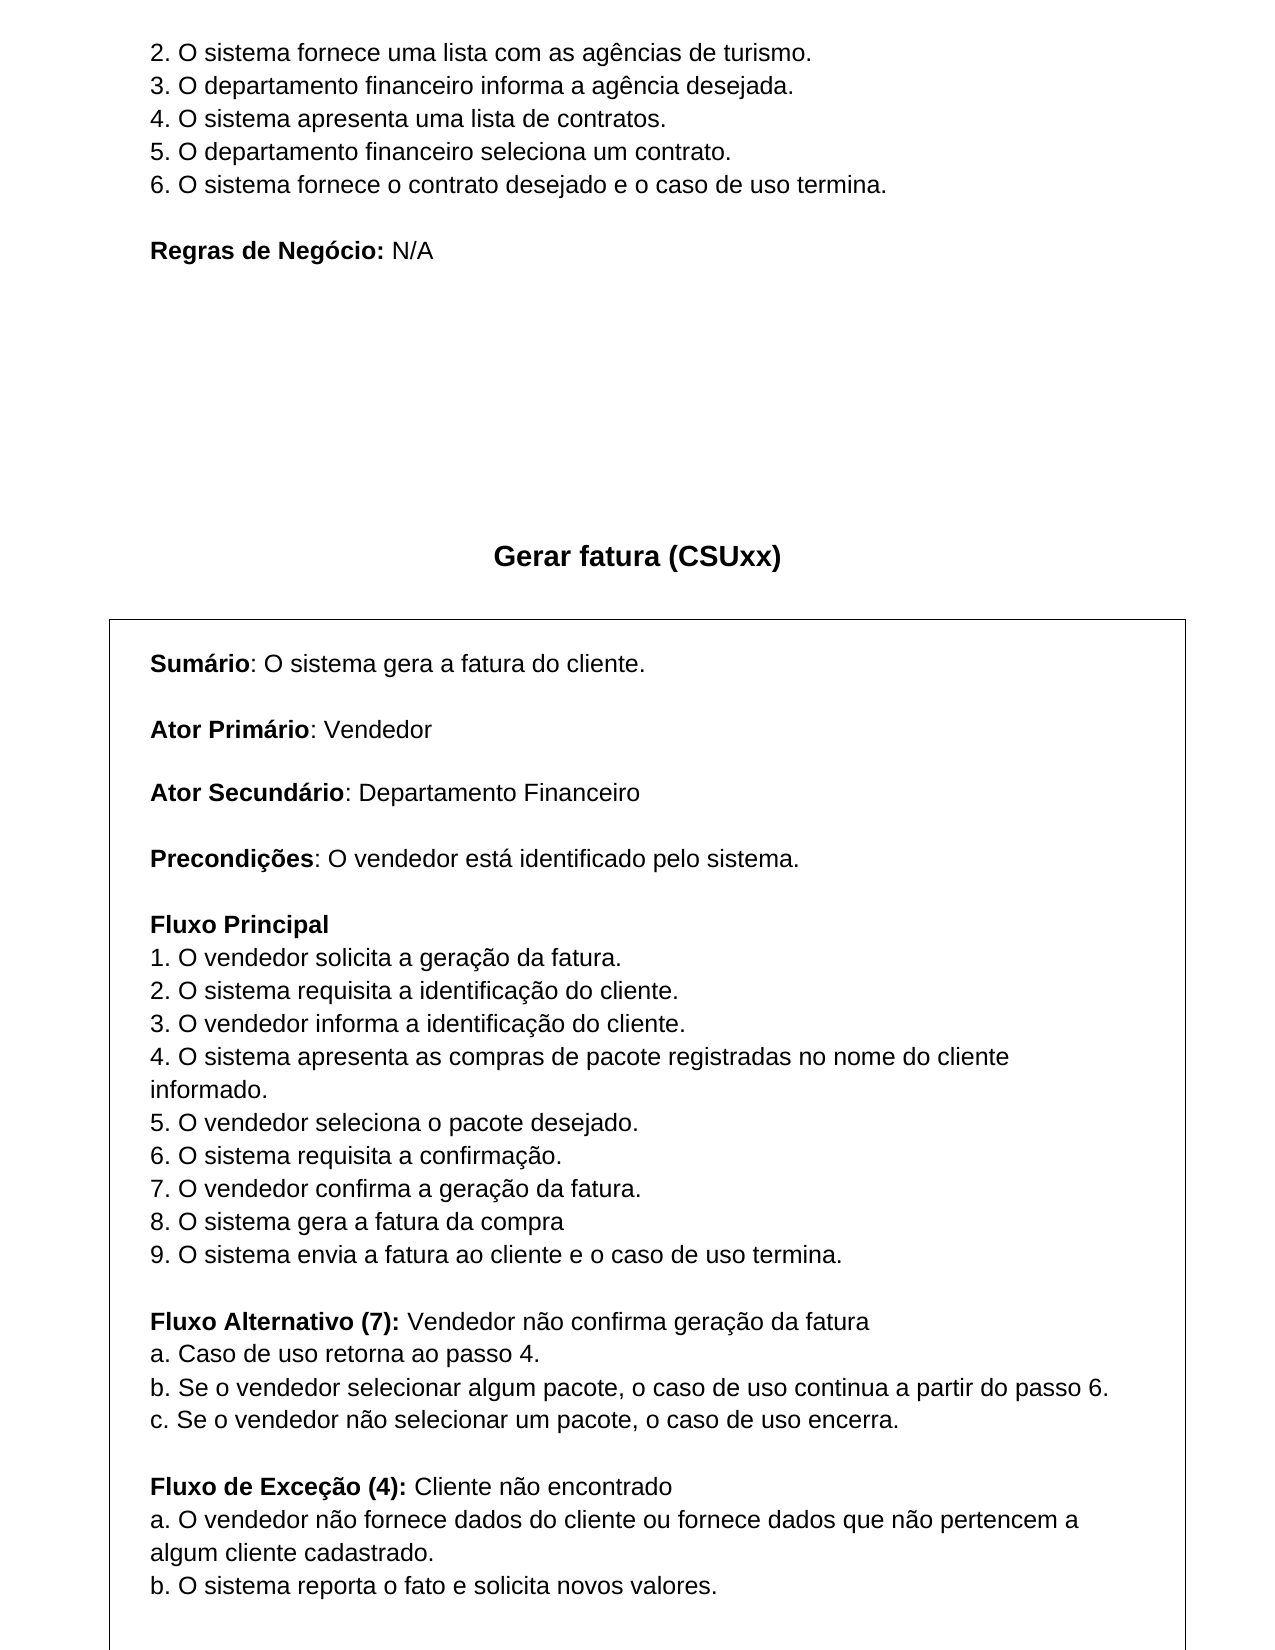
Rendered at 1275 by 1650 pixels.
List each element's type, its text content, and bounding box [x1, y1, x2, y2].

text Precondições: O vendedor está identificado pelo sistema. [150, 844, 1125, 873]
list Se o vendedor selecionar algum pacote, o caso de uso continua a partir do passo 6. [150, 1372, 1125, 1401]
list Caso de uso retorna ao passo 4. [150, 1339, 1125, 1368]
list O sistema fornece o contrato desejado e o caso de uso termina. [150, 170, 1125, 199]
list O vendedor seleciona o pacote desejado. [150, 1108, 1125, 1137]
text Gerar fatura (CSUxx) [150, 539, 1125, 572]
text Ator Secundário: Departamento Financeiro [150, 778, 1125, 807]
list O vendedor solicita a geração da fatura. [150, 943, 1125, 972]
list O sistema fornece uma lista com as agências de turismo. [150, 38, 1125, 67]
text Fluxo de Exceção (4): Cliente não encontrado [150, 1472, 1125, 1500]
text Ator Primário: Vendedor [150, 715, 1125, 744]
list O sistema apresenta uma lista de contratos. [150, 104, 1125, 133]
list O vendedor confirma a geração da fatura. [150, 1174, 1125, 1203]
list O sistema gera a fatura da compra [150, 1207, 1125, 1236]
list O vendedor não fornece dados do cliente ou fornece dados que não pertencem a algum cliente cadastrado. [150, 1504, 1125, 1566]
text Fluxo Principal [150, 910, 1125, 939]
list O departamento financeiro seleciona um contrato. [150, 137, 1125, 166]
list O sistema requisita a confirmação. [150, 1141, 1125, 1170]
list O sistema reporta o fato e solicita novos valores. [150, 1571, 1125, 1599]
list O sistema envia a fatura ao cliente e o caso de uso termina. [150, 1240, 1125, 1269]
list O vendedor informa a identificação do cliente. [150, 1009, 1125, 1038]
text Fluxo Alternativo (7): Vendedor não confirma geração da fatura [150, 1306, 1125, 1335]
text Sumário: O sistema gera a fatura do cliente. [150, 649, 1125, 678]
list Se o vendedor não selecionar um pacote, o caso de uso encerra. [150, 1406, 1125, 1434]
list O sistema apresenta as compras de pacote registradas no nome do cliente informado. [150, 1042, 1125, 1104]
text Regras de Negócio: N/A [150, 236, 1125, 265]
list O departamento financeiro informa a agência desejada. [150, 71, 1125, 99]
list O sistema requisita a identificação do cliente. [150, 976, 1125, 1005]
